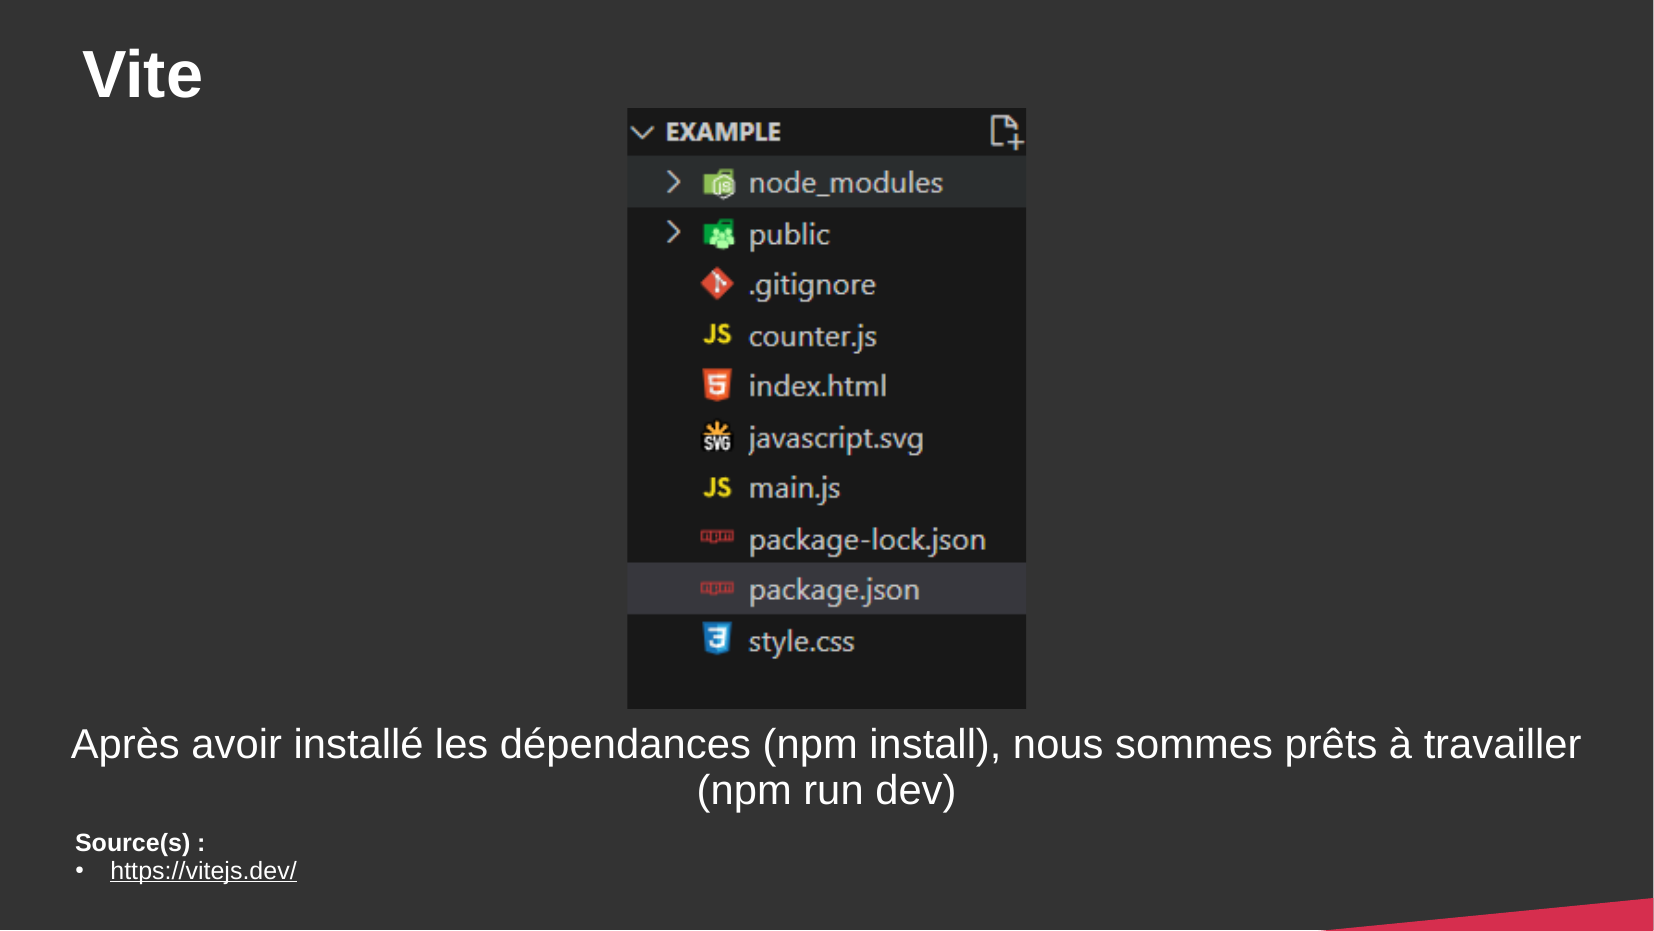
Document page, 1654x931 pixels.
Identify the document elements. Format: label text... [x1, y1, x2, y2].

list Après avoir installé les dépendances (npm install), nous sommes prêts à travailler (npm run dev) [64, 720, 1589, 822]
title Vite [82, 37, 1571, 112]
text_box [1546, 897, 1654, 931]
picture [627, 108, 1027, 709]
text_box Source(s) : https://vitejs.dev/ [60, 821, 1546, 931]
